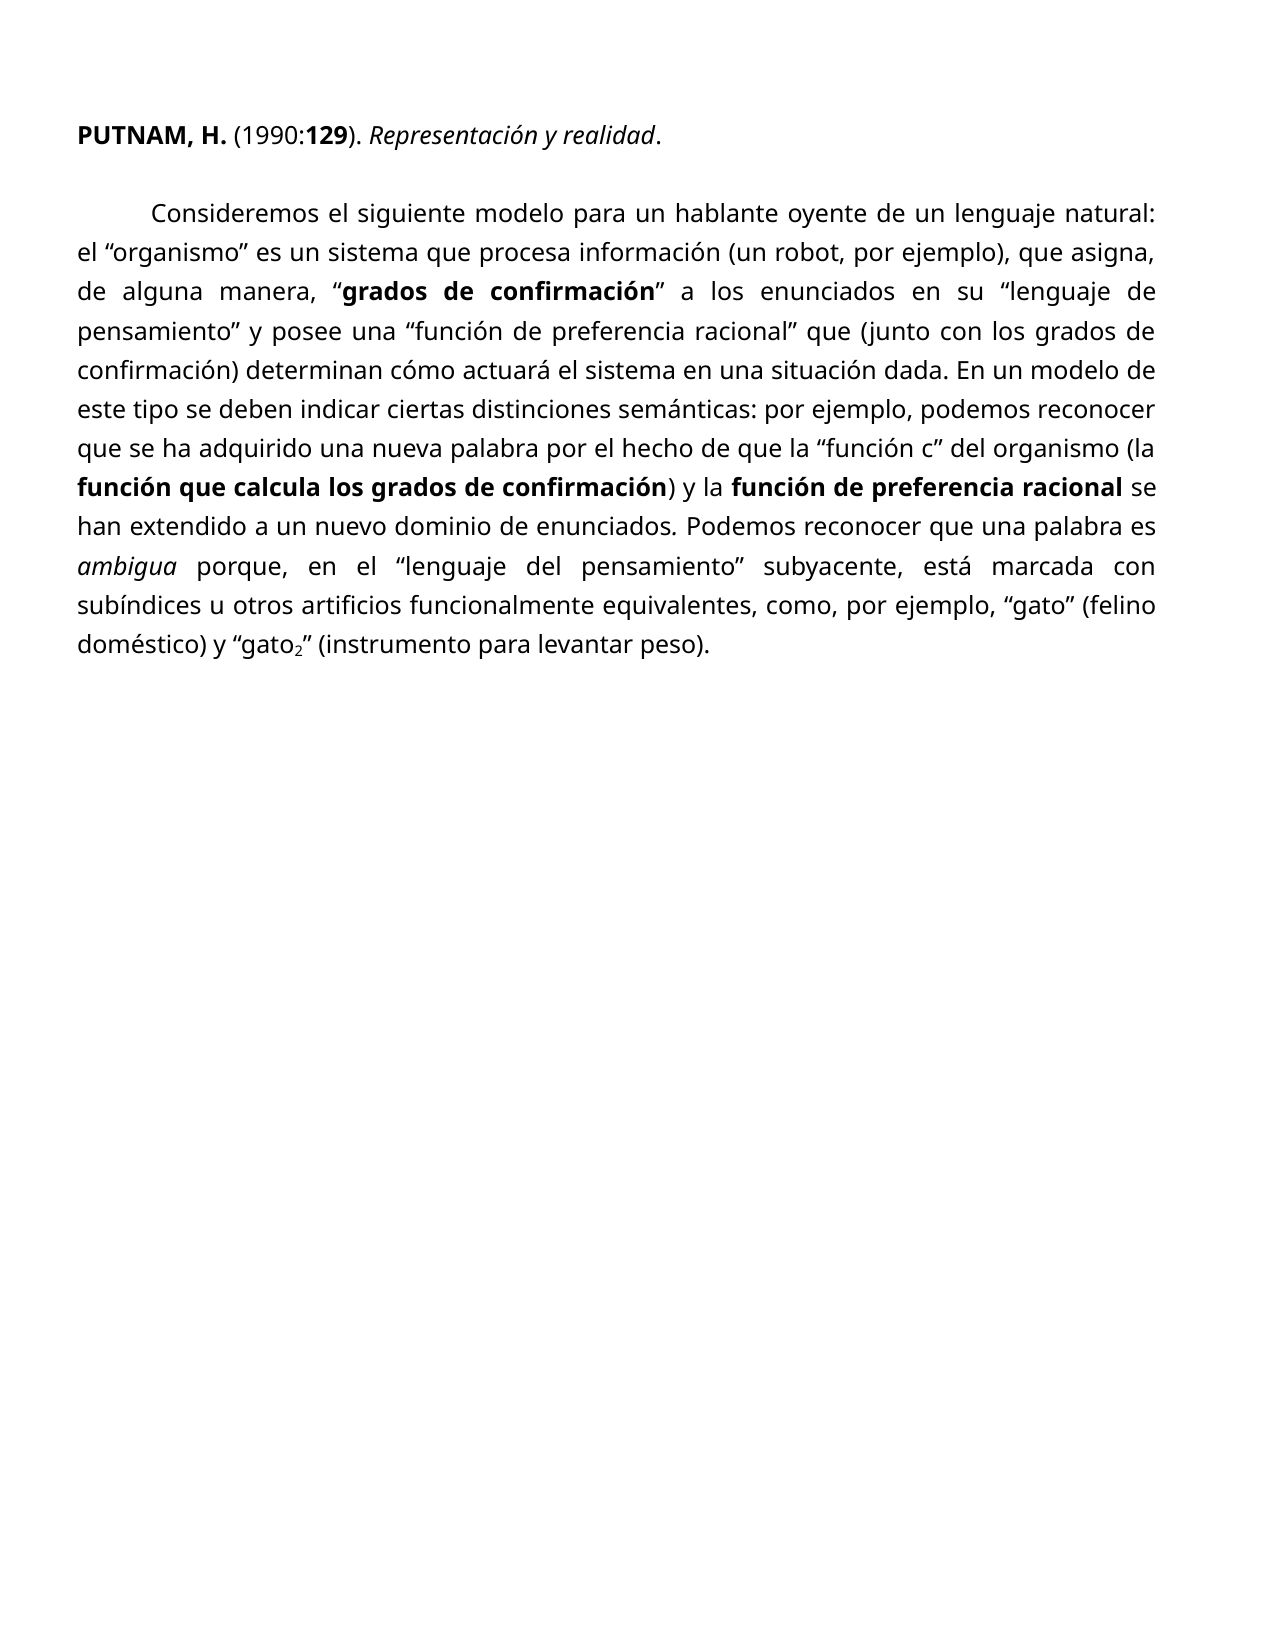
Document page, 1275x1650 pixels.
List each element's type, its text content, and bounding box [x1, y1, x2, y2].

text Consideremos el siguiente modelo para un hablante oyente de un lenguaje natural: el “organismo” es un sistema que procesa información (un robot, por ejemplo), que asigna, de alguna manera, “grados de confirmación” a los enunciados en su “lenguaje de pensamiento” y posee una “función de preferencia racional” que (junto con los grados de confirmación) determinan cómo actuará el sistema en una situación dada. En un modelo de este tipo se deben indicar ciertas distinciones semánticas: por ejemplo, podemos reconocer que se ha adquirido una nueva palabra por el hecho de que la “función c” del organismo (la función que calcula los grados de confirmación) y la función de preferencia racional se han extendido a un nuevo dominio de enunciados. Podemos reconocer que una palabra es ambigua porque, en el “lenguaje del pensamiento” subyacente, está marcada con subíndices u otros artificios funcionalmente equivalentes, como, por ejemplo, “gato” (felino doméstico) y “gato2” (instrumento para levantar peso). [77, 196, 1157, 661]
text PUTNAM, H. (1990:129). Representación y realidad. [77, 117, 1157, 151]
